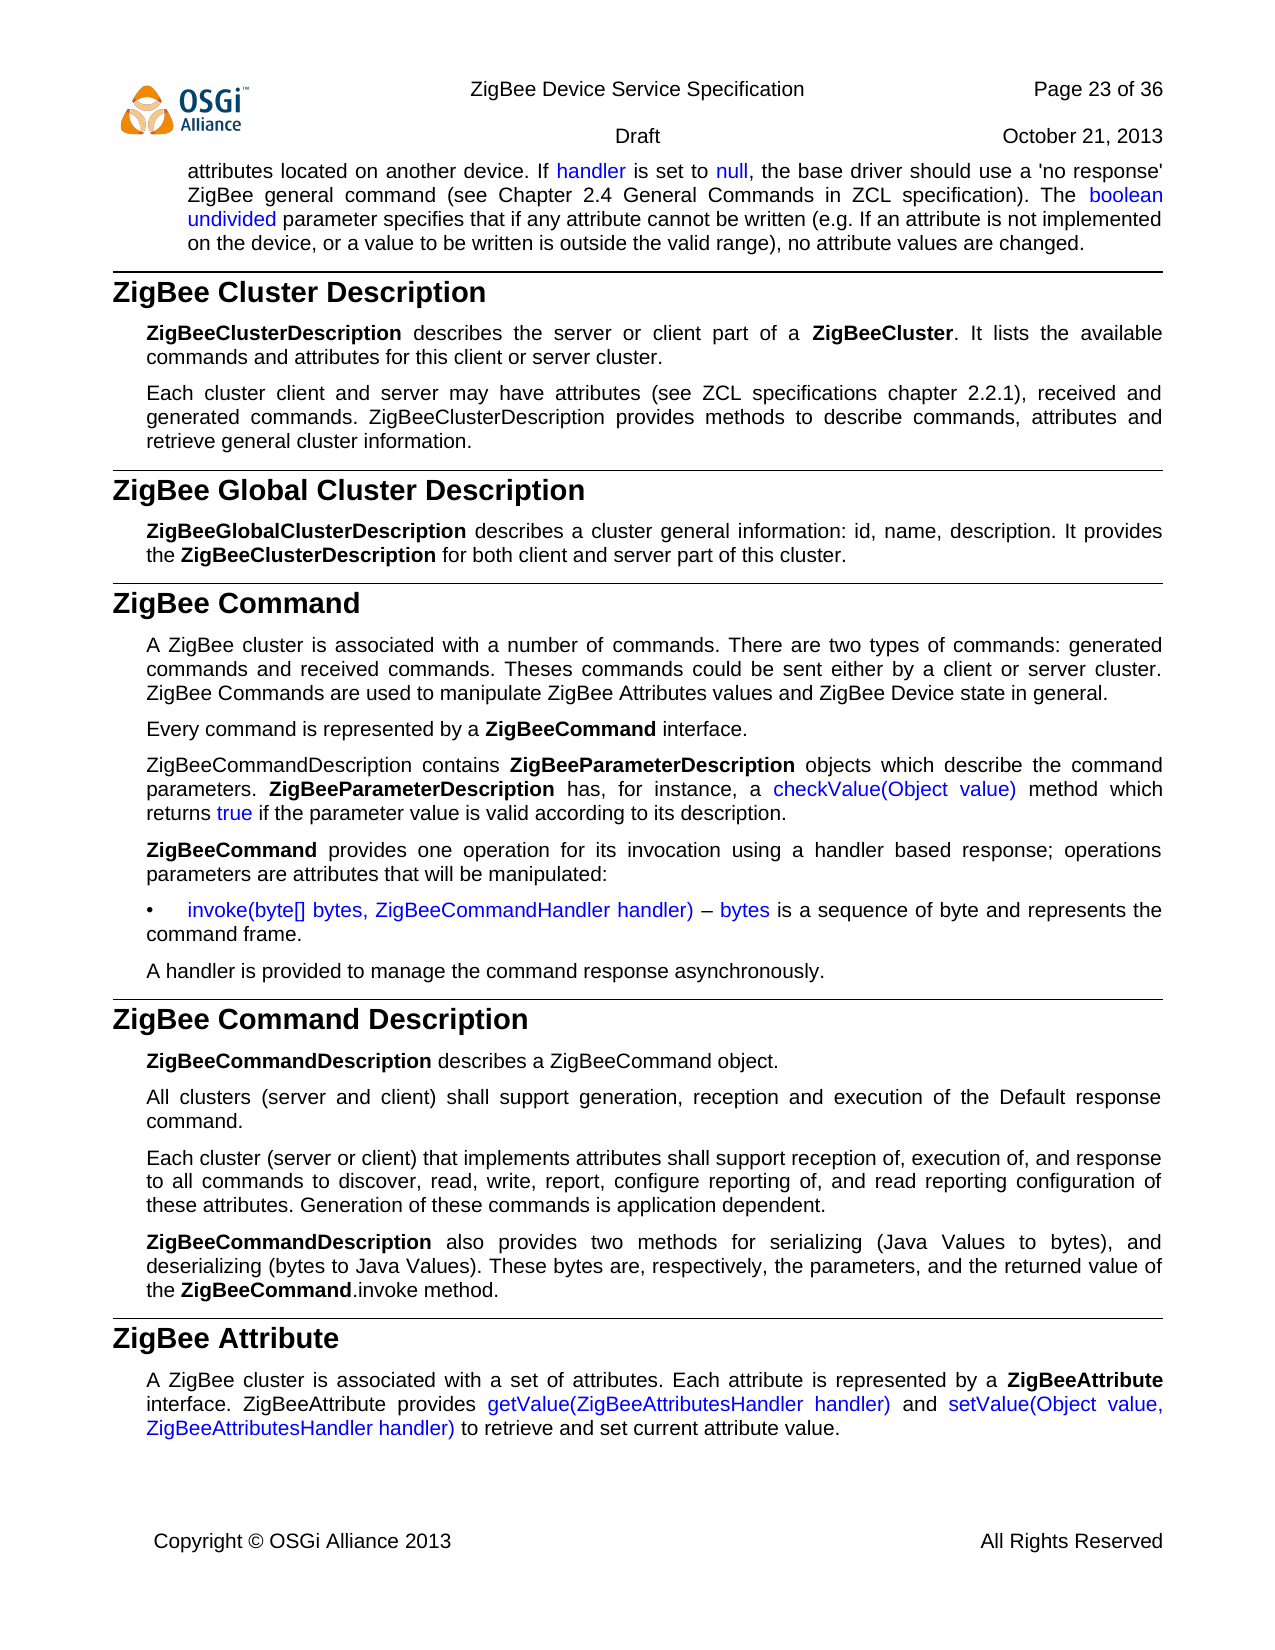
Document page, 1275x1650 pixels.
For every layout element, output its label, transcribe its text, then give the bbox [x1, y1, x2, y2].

subtitle ZigBee Command [112, 584, 1163, 620]
text ZigBeeCommandDescription also provides two methods for serializing (Java Values to bytes), and deserializing (bytes to Java Values). These bytes are, respectively, the parameters, and the returned value of the ZigBeeCommand.invoke method. [146, 1230, 1163, 1302]
subtitle ZigBee Command Description [112, 1000, 1163, 1036]
subtitle ZigBee Global Cluster Description [112, 471, 1163, 506]
text All clusters (server and client) shall support generation, reception and execution of the Default response command. [146, 1085, 1163, 1133]
subtitle ZigBee Attribute [112, 1319, 1163, 1355]
text ZigBeeClusterDescription describes the server or client part of a ZigBeeCluster. It lists the available commands and attributes for this client or server cluster. [146, 321, 1163, 368]
list A handler is provided to manage the command response asynchronously. [146, 959, 1163, 983]
text ZigBeeCommandDescription contains ZigBeeParameterDescription objects which describe the command parameters. ZigBeeParameterDescription has, for instance, a checkValue(Object value) method which returns true if the parameter value is valid according to its description. [146, 753, 1163, 825]
text Every command is represented by a ZigBeeCommand interface. [146, 717, 1163, 741]
text A ZigBee cluster is associated with a set of attributes. Each attribute is represented by a ZigBeeAttribute interface. ZigBeeAttribute provides getValue(ZigBeeAttributesHandler handler) and setValue(Object value, ZigBeeAttributesHandler handler) to retrieve and set current attribute value. [146, 1367, 1163, 1439]
text ZigBeeGlobalClusterDescription describes a cluster general information: id, name, description. It provides the ZigBeeClusterDescription for both client and server part of this cluster. [146, 519, 1163, 567]
text Each cluster (server or client) that implements attributes shall support reception of, execution of, and response to all commands to discover, read, write, report, configure reporting of, and read reporting configuration of these attributes. Generation of these commands is application dependent. [146, 1145, 1163, 1217]
list attributes located on another device. If handler is set to null, the base driver should use a 'no response' ZigBee general command (see Chapter 2.4 General Commands in ZCL specification). The boolean undivided parameter specifies that if any attribute cannot be written (e.g. If an attribute is not implemented on the device, or a value to be written is outside the valid range), no attribute values are changed. [150, 159, 1163, 255]
text Each cluster client and server may have attributes (see ZCL specifications chapter 2.2.1), received and generated commands. ZigBeeClusterDescription provides methods to describe commands, attributes and retrieve general cluster information. [146, 381, 1163, 453]
text ZigBeeCommandDescription describes a ZigBeeCommand object. [146, 1048, 1163, 1072]
text A ZigBee cluster is associated with a number of commands. There are two types of commands: generated commands and received commands. Theses commands could be sent either by a client or server cluster. ZigBee Commands are used to manipulate ZigBee Attributes values and ZigBee Device state in general. [146, 632, 1163, 704]
subtitle ZigBee Cluster Description [112, 272, 1163, 308]
picture [113, 78, 257, 142]
text ZigBeeCommand provides one operation for its invocation using a handler based response; operations parameters are attributes that will be manipulated: [146, 838, 1163, 886]
